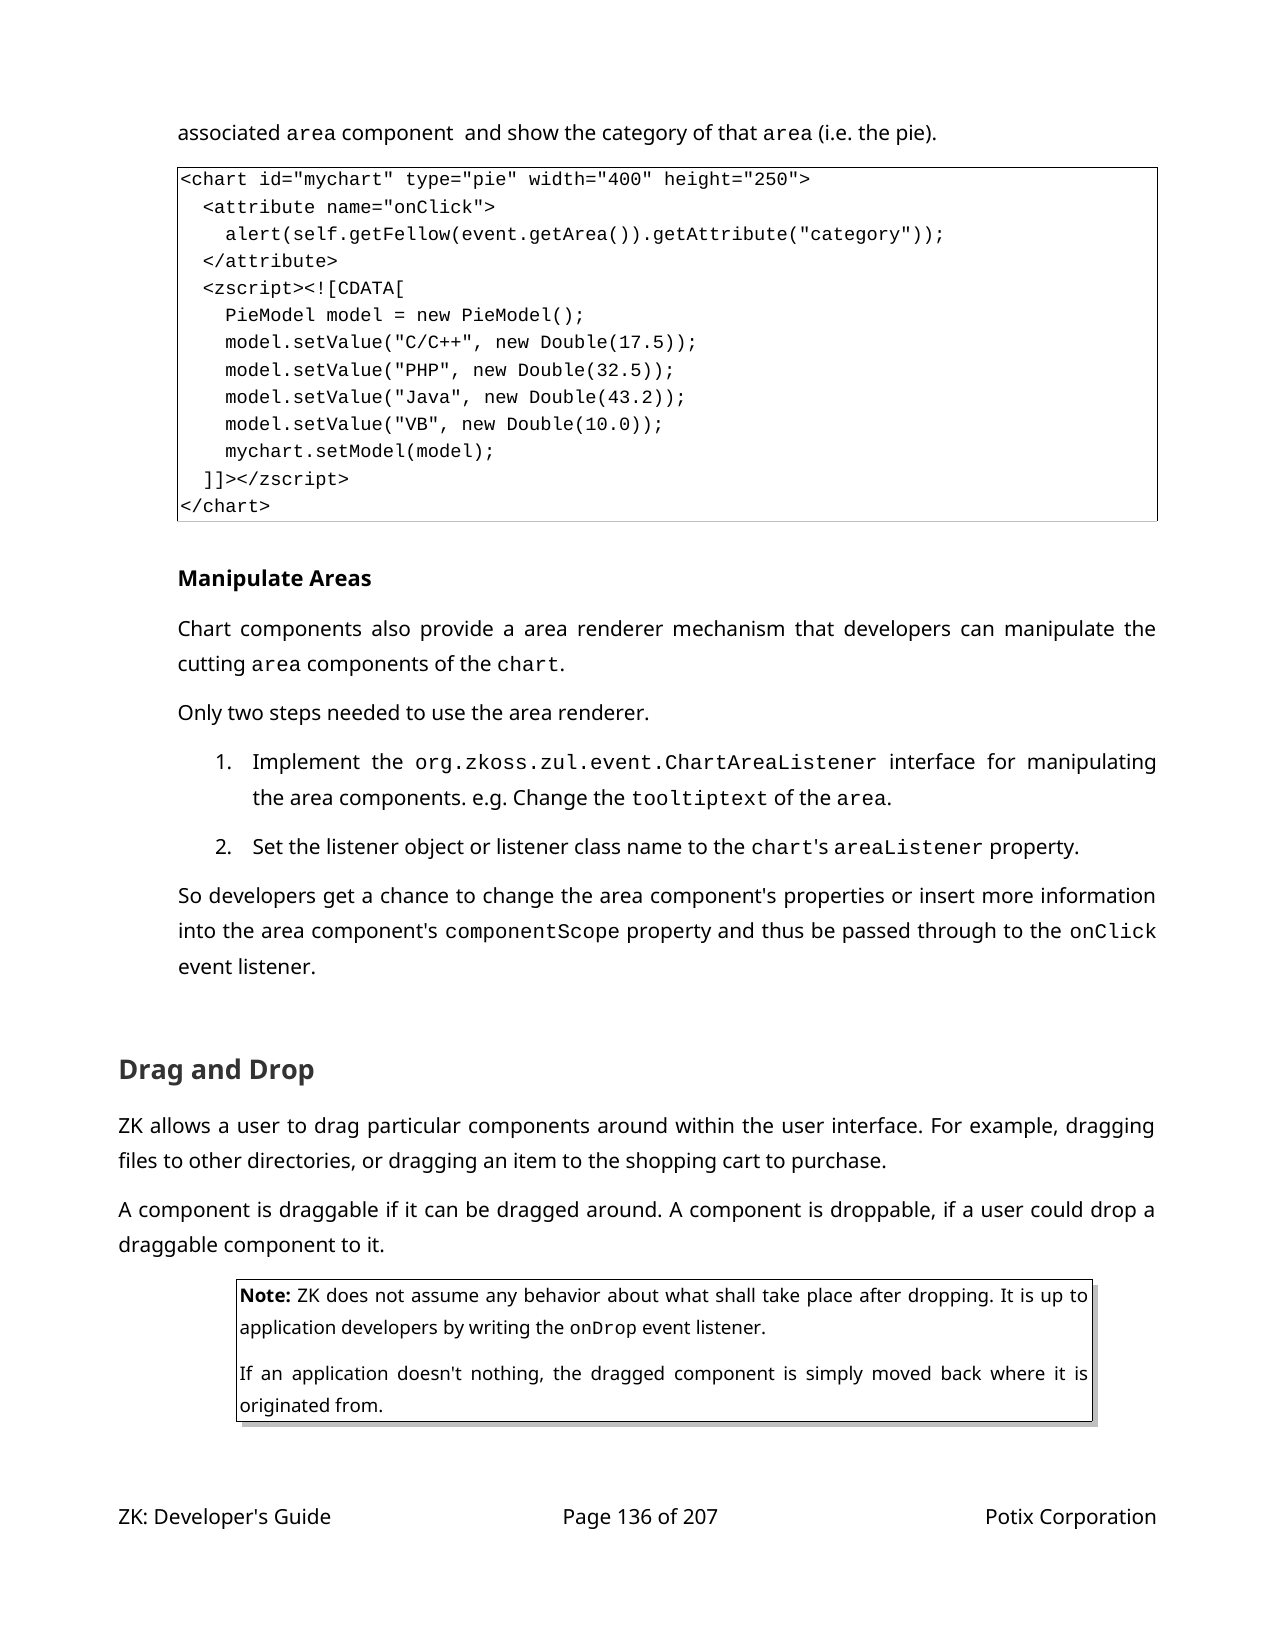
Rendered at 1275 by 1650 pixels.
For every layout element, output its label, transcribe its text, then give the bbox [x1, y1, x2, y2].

text Only two steps needed to use the area renderer. [177, 698, 1157, 727]
text PieModel model = new PieModel(); [178, 303, 1157, 327]
text model.setValue("VB", new Double(10.0)); [178, 412, 1157, 436]
text ZK allows a user to drag particular components around within the user interface. For example, dragging files to other directories, or dragging an item to the shopping cart to purchase. [118, 1111, 1157, 1175]
subtitle Drag and Drop [118, 1051, 1157, 1088]
text </chart> [178, 493, 1157, 521]
text mychart.setModel(model); [178, 439, 1157, 463]
text <chart id="mychart" type="pie" width="400" height="250"> [178, 168, 1157, 192]
text If an application doesn't nothing, the dragged component is simply moved back where it is originated from. [237, 1358, 1092, 1421]
text model.setValue("Java", new Double(43.2)); [178, 385, 1157, 409]
text </attribute> [178, 249, 1157, 273]
text model.setValue("C/C++", new Double(17.5)); [178, 330, 1157, 355]
subtitle Manipulate Areas [177, 563, 1157, 593]
text alert(self.getFellow(event.getArea()).getAttribute("category")); [178, 222, 1157, 246]
text Chart components also provide a area renderer mechanism that developers can manipulate the cutting area components of the chart. [177, 614, 1157, 678]
text So developers get a chance to change the area component's properties or insert more information into the area component's componentScope property and thus be passed through to the onClick event listener. [178, 881, 1157, 980]
text ]]></zscript> [178, 466, 1157, 491]
text associated area component and show the category of that area (i.e. the pie). [177, 118, 1157, 147]
list Implement the org.zkoss.zul.event.ChartAreaListener interface for manipulating the area components. e.g. Change the tooltiptext of the area. [215, 747, 1157, 811]
list Set the listener object or listener class name to the chart's areaListener property. [215, 832, 1157, 860]
text <zscript><![CDATA[ [178, 276, 1157, 300]
text model.setValue("PHP", new Double(32.5)); [178, 358, 1157, 382]
text A component is draggable if it can be dragged around. A component is droppable, if a user could drop a draggable component to it. [118, 1195, 1157, 1259]
text <attribute name="onClick"> [178, 194, 1157, 219]
text Note: ZK does not assume any behavior about what shall take place after dropping. It is up to application developers by writing the onDrop event listener. [237, 1280, 1092, 1340]
